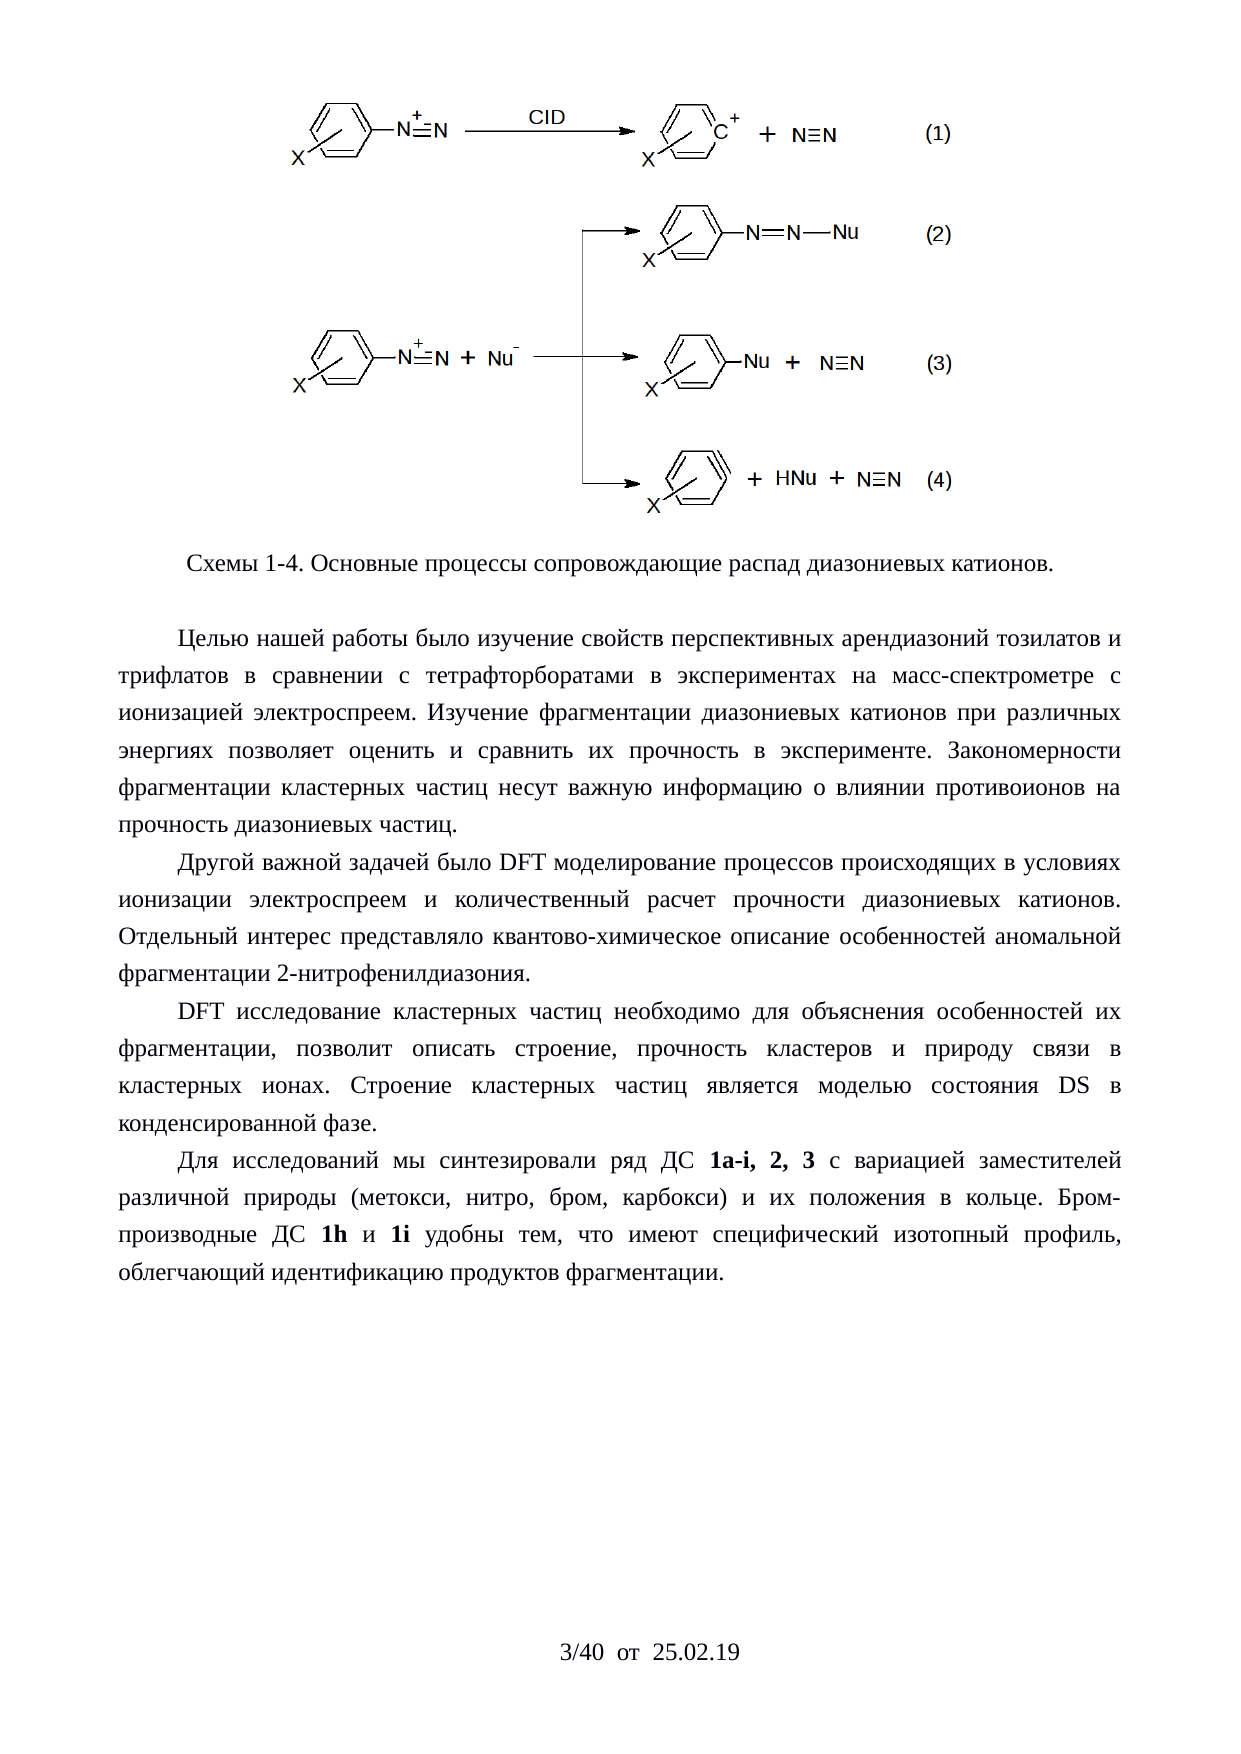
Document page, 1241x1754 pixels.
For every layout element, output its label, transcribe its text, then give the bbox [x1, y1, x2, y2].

list Схемы 1-4. Основные процессы сопровождающие распад диазониевых катионов. [118, 548, 1122, 577]
list DFT исследование кластерных частиц необходимо для объяснения особенностей их фрагментации, позволит описать строение, прочность кластеров и природу связи в кластерных ионах. Строение кластерных частиц является моделью состояния DS в конденсированной фазе. [118, 996, 1122, 1136]
list Целью нашей работы было изучение свойств перспективных арендиазоний тозилатов и трифлатов в сравнении с тетрафторборатами в экспериментах на масс-спектрометре с ионизацией электроспреем. Изучение фрагментации диазониевых катионов при различных энергиях позволяет оценить и сравнить их прочность в эксперименте. Закономерности фрагментации кластерных частиц несут важную информацию о влиянии противоионов на прочность диазониевых частиц. [118, 623, 1122, 838]
list Другой важной задачей было DFT моделирование процессов происходящих в условиях ионизации электроспреем и количественный расчет прочности диазониевых катионов. Отдельный интерес представляло квантово-химическое описание особенностей аномальной фрагментации 2-нитрофенилдиазония. [118, 847, 1122, 987]
picture [274, 88, 966, 522]
list Для исследований мы синтезировали ряд ДС 1a-i, 2, 3 с вариацией заместителей различной природы (метокси, нитро, бром, карбокси) и их положения в кольце. Бром-производные ДС 1h и 1i удобны тем, что имеют специфический изотопный профиль, облегчающий идентификацию продуктов фрагментации. [118, 1145, 1122, 1286]
